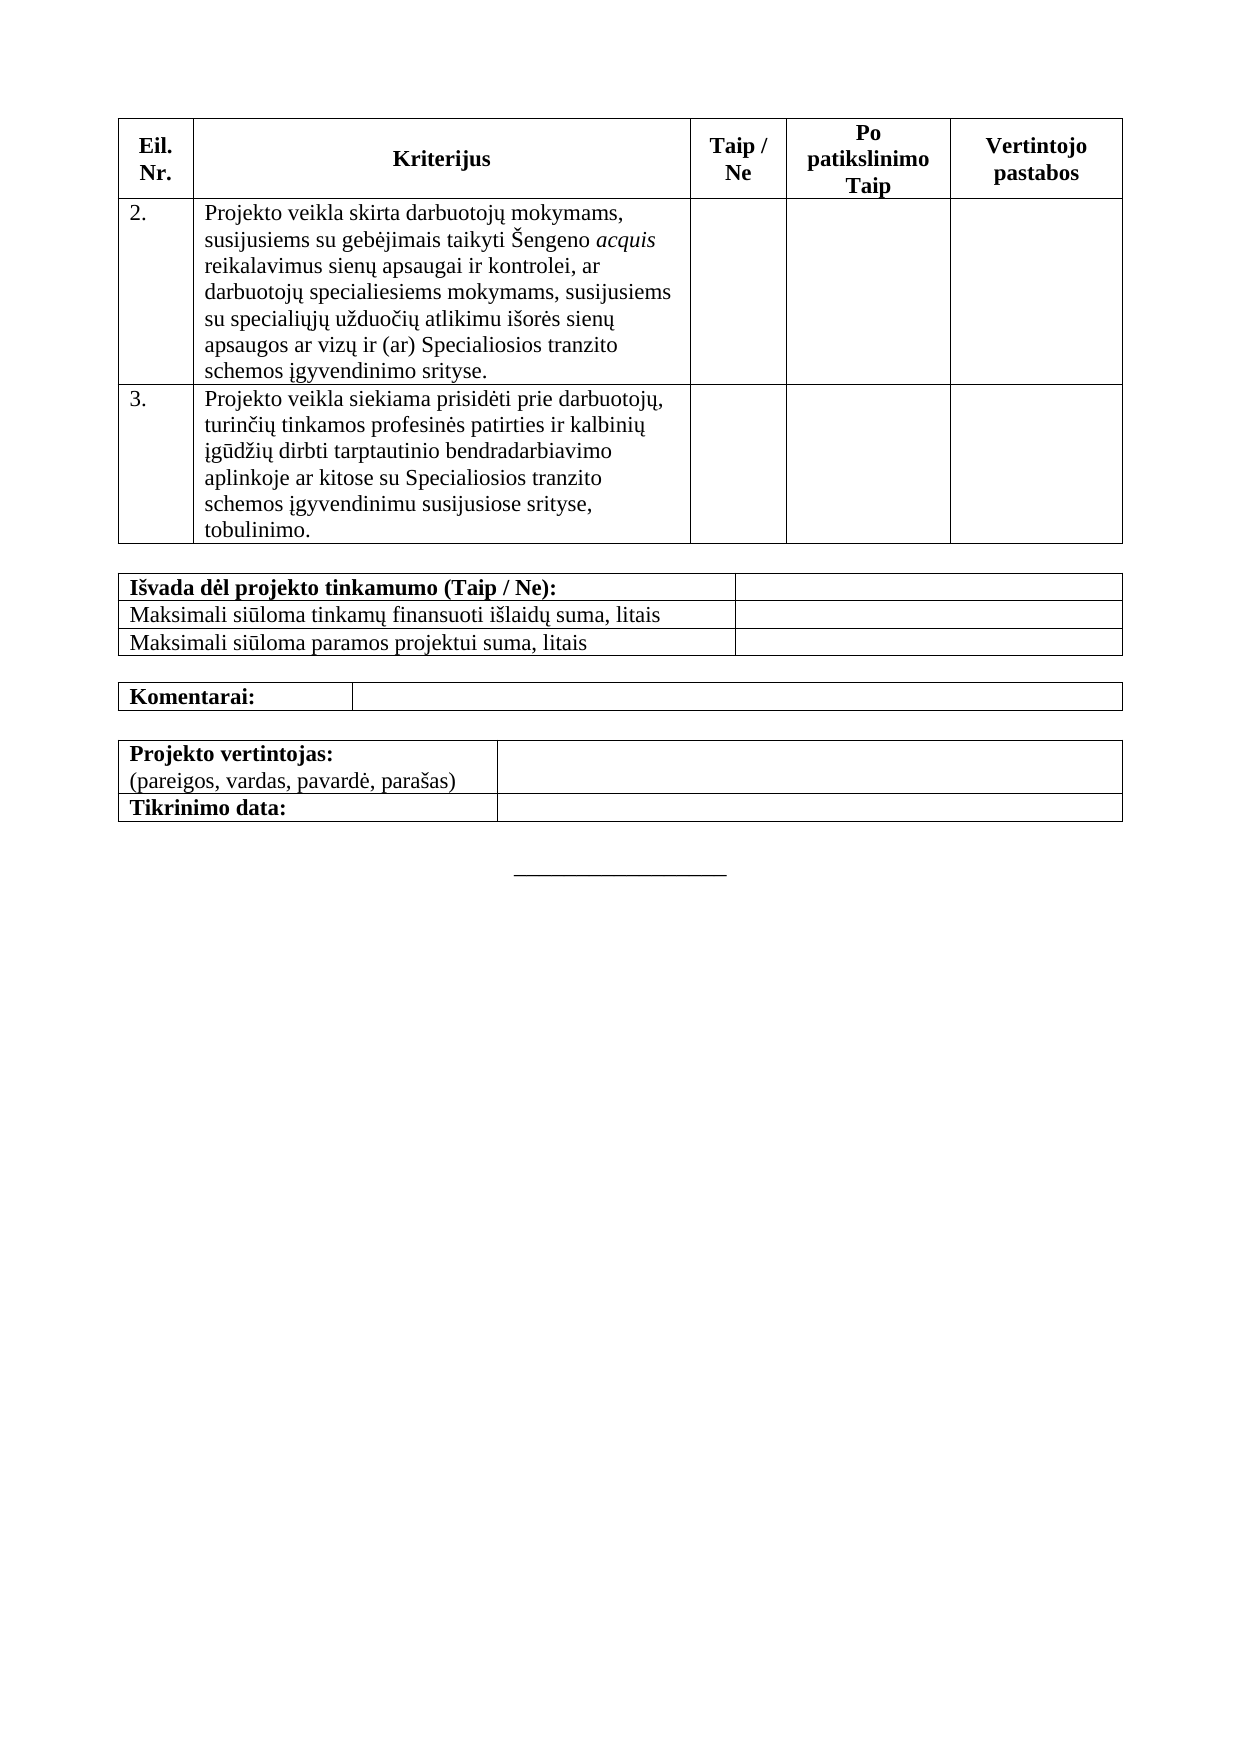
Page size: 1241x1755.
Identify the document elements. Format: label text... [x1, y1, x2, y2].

text _________________ [118, 850, 1122, 879]
table_cell Projekto veikla siekiama prisidėti prie darbuotojų, turinčių tinkamos profesinės patirties ir kalbinių įgūdžių dirbti tarptautinio bendradarbiavimo aplinkoje ar kitose su Specialiosios tranzito schemos įgyvendinimu susijusiose srityse, tobulinimo. [194, 385, 690, 543]
table_header Komentarai: [119, 683, 352, 710]
table_cell 2. [119, 199, 193, 384]
table_cell [787, 385, 950, 543]
table_header Projekto vertintojas: (pareigos, vardas, pavardė, parašas) [119, 741, 497, 793]
table_header [353, 683, 1122, 710]
table_header Išvada dėl projekto tinkamumo (Taip / Ne): [119, 574, 735, 600]
table_header [736, 574, 1122, 600]
table_header Vertintojo pastabos [951, 119, 1122, 198]
table_header Taip / Ne [691, 119, 786, 198]
table_cell [951, 199, 1122, 384]
table_header Eil. Nr. [119, 119, 193, 198]
table_header Kriterijus [194, 119, 690, 198]
table_cell 3. [119, 385, 193, 543]
table_cell [736, 601, 1122, 627]
table_header [498, 741, 1122, 793]
table_cell [951, 385, 1122, 543]
table_cell [736, 629, 1122, 655]
table_cell Projekto veikla skirta darbuotojų mokymams, susijusiems su gebėjimais taikyti Šengeno acquis reikalavimus sienų apsaugai ir kontrolei, ar darbuotojų specialiesiems mokymams, susijusiems su specialiųjų užduočių atlikimu išorės sienų apsaugos ar vizų ir (ar) Specialiosios tranzito schemos įgyvendinimo srityse. [194, 199, 690, 384]
table_cell [787, 199, 950, 384]
table_cell Maksimali siūloma tinkamų finansuoti išlaidų suma, litais [119, 601, 735, 627]
table_cell [691, 385, 786, 543]
table_cell Tikrinimo data: [119, 794, 497, 821]
table_cell [498, 794, 1122, 821]
table_cell [691, 199, 786, 384]
table_cell Maksimali siūloma paramos projektui suma, litais [119, 629, 735, 655]
table_header Po patikslinimo Taip [787, 119, 950, 198]
